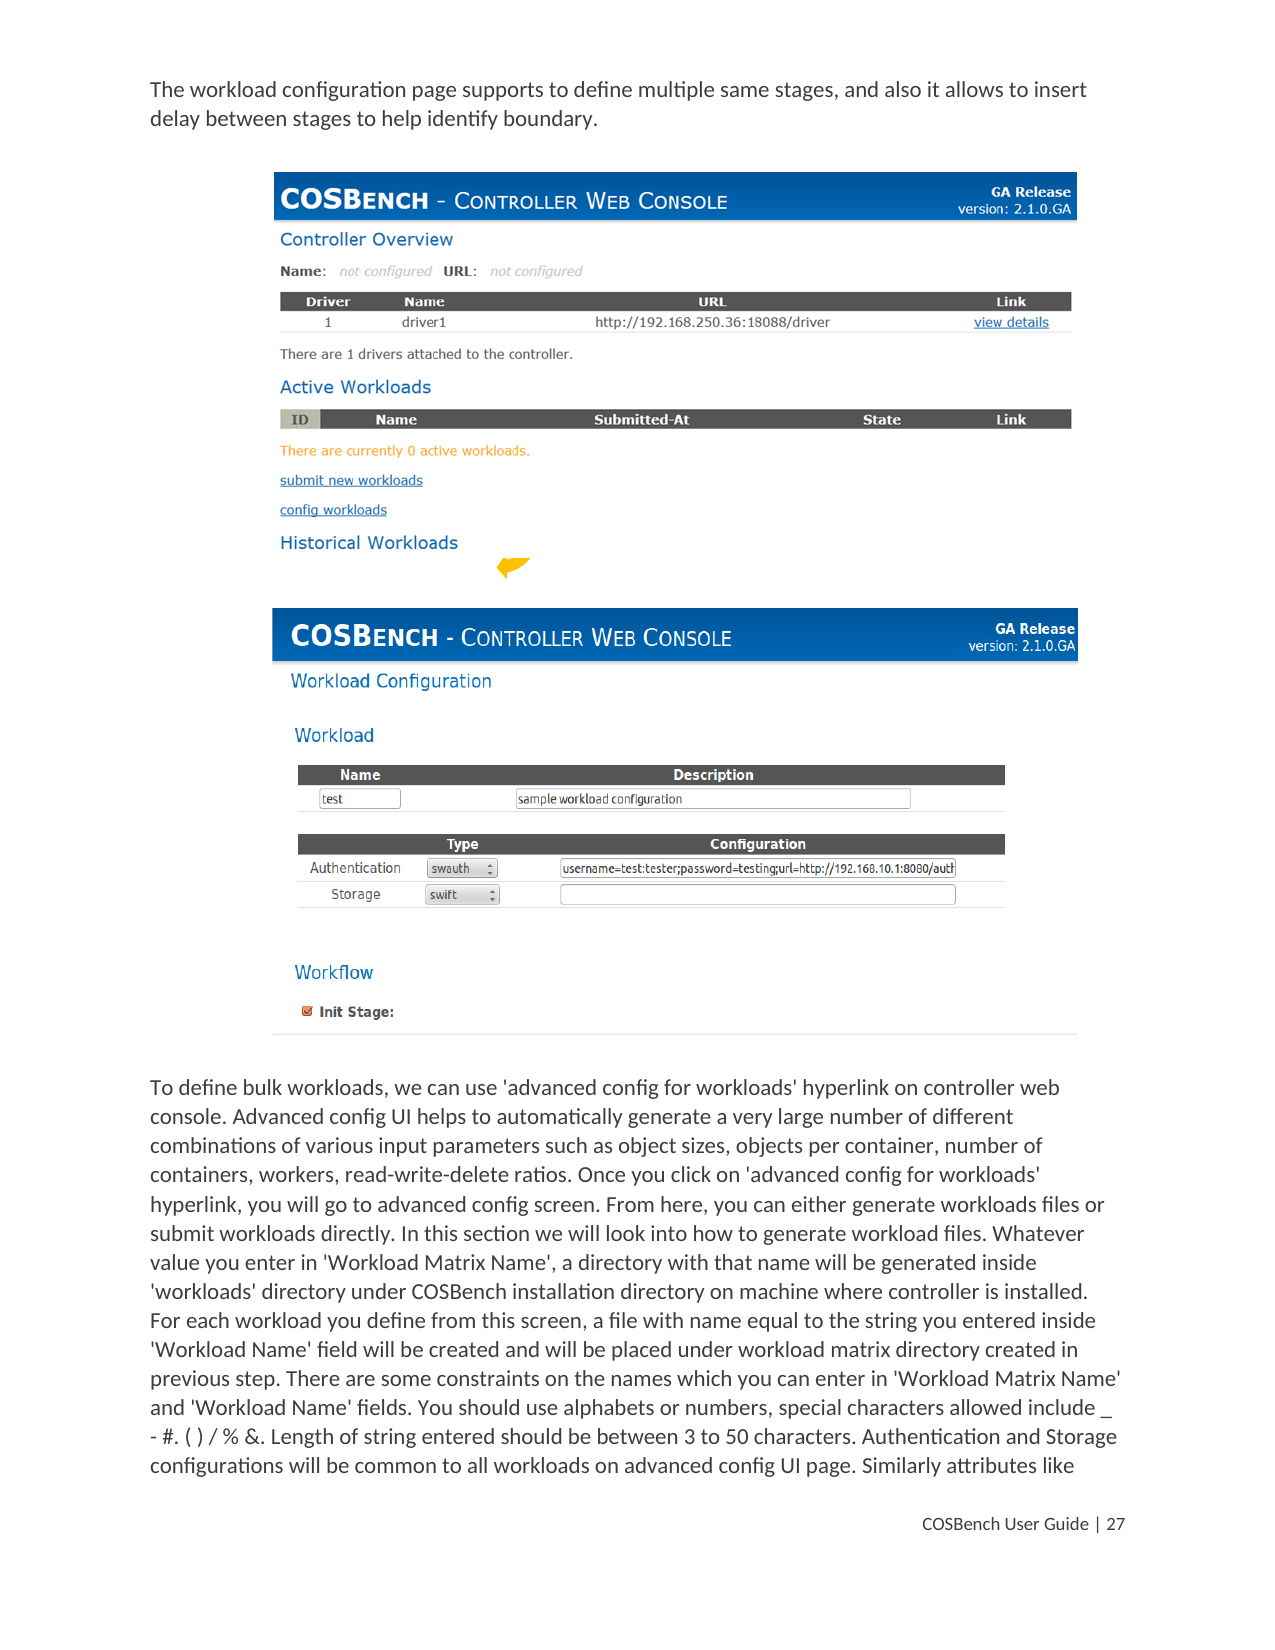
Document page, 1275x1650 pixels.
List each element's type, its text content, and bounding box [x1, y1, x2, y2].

text To define bulk workloads, we can use 'advanced config for workloads' hyperlink on controller web console. Advanced config UI helps to automatically generate a very large number of different combinations of various input parameters such as object sizes, objects per container, number of containers, workers, read-write-delete ratios. Once you click on 'advanced config for workloads' hyperlink, you will go to advanced config screen. From here, you can either generate workloads files or submit workloads directly. In this section we will look into how to generate workload files. Whatever value you enter in 'Workload Matrix Name', a directory with that name will be generated inside 'workloads' directory under COSBench installation directory on machine where controller is installed. For each workload you define from this screen, a file with name equal to the string you entered inside 'Workload Name' field will be created and will be placed under workload matrix directory created in previous step. There are some constraints on the names which you can enter in 'Workload Matrix Name' and 'Workload Name' fields. You should use alphabets or numbers, special characters allowed include _ - #. ( ) / % &. Length of string entered should be between 3 to 50 characters. Authentication and Storage configurations will be common to all workloads on advanced config UI page. Similarly attributes like [150, 1073, 1125, 1479]
text The workload configuration page supports to define multiple same stages, and also it allows to insert delay between stages to help identify boundary. [150, 75, 1125, 132]
